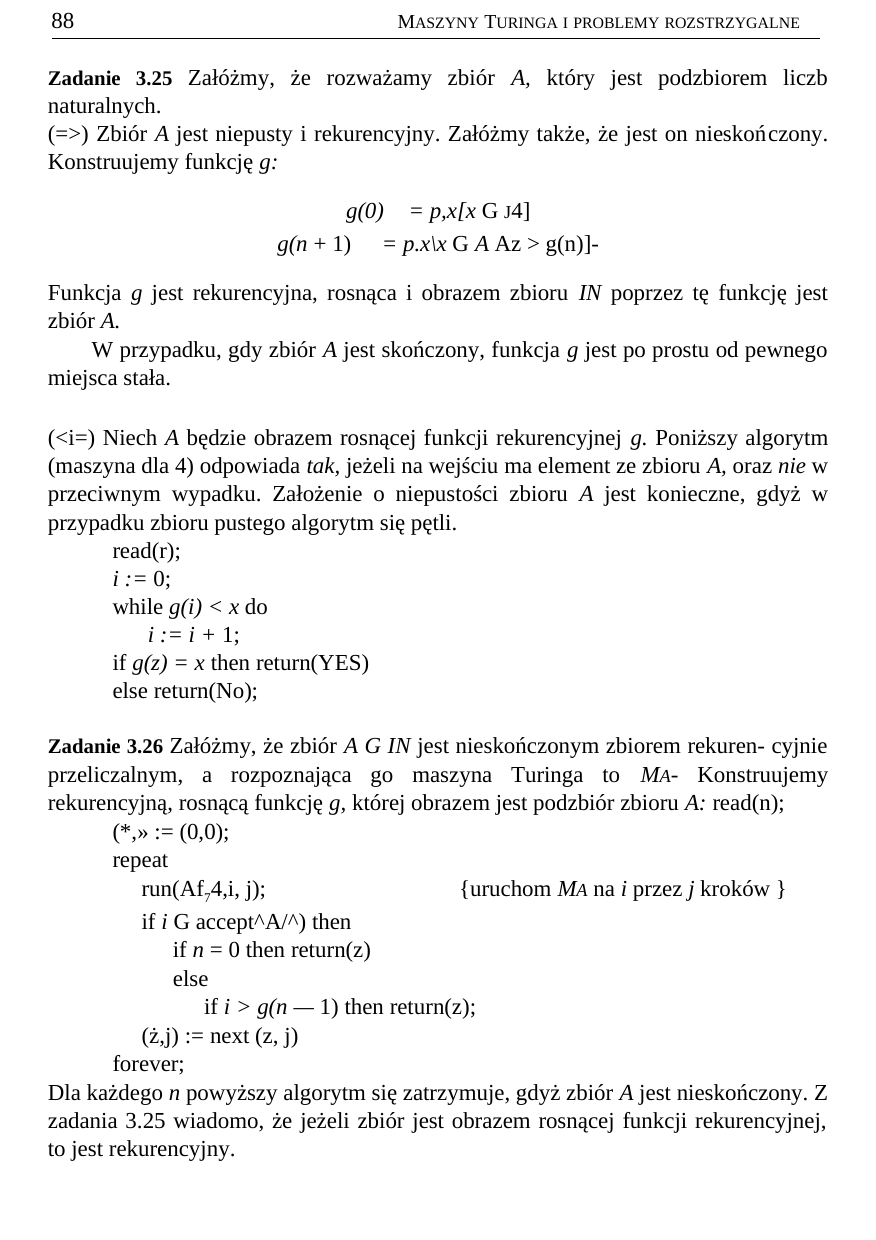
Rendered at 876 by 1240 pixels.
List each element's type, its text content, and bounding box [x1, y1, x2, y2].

text (*,» := (0,0); [48, 818, 828, 844]
text if g(z) = x then return(YES) [48, 649, 828, 676]
text Zadanie 3.26 Załóżmy, że zbiór A G IN jest nieskończonym zbiorem rekuren- cyjnie przeliczalnym, a rozpoznająca go maszyna Turinga to Ma- Konstruuje­my rekurencyjną, rosnącą funkcję g, której obrazem jest podzbiór zbioru A: read(n); [48, 732, 828, 816]
text i := i + 1; [48, 621, 828, 647]
text else return(No); [48, 677, 828, 704]
text 88 [49, 7, 77, 33]
text W przypadku, gdy zbiór A jest skończony, funkcja g jest po prostu od pewnego miejsca stała. [48, 336, 828, 391]
text if i > g(n — 1) then return(z); [204, 993, 828, 1019]
text read(r); [48, 537, 828, 563]
text forever; [48, 1050, 828, 1076]
text if n = 0 then return(z) [173, 936, 828, 963]
text i := 0; [48, 565, 828, 591]
text (ż,j) := next (z, j) [48, 1022, 828, 1048]
text else [173, 965, 828, 991]
text (=>) Zbiór A jest niepusty i rekurencyjny. Załóżmy także, że jest on nieskoń­czony. Konstruujemy funkcję g: [48, 120, 828, 175]
text if i G accept^A/^) then [48, 908, 828, 934]
text (<i=) Niech A będzie obrazem rosnącej funkcji rekurencyjnej g. Poniższy algo­rytm (maszyna dla 4) odpowiada tak, jeżeli na wejściu ma element ze zbioru A, oraz nie w przeciwnym wypadku. Założenie o niepustości zbioru A jest ko­nieczne, gdyż w przypadku zbioru pustego algorytm się pętli. [48, 424, 828, 535]
text while g(i) < x do [48, 593, 828, 619]
text run(Af74,i, j); {uruchom Ma na i przez j kroków } [48, 875, 828, 906]
text Funkcja g jest rekurencyjna, rosnąca i obrazem zbioru IN poprzez tę funkcję jest zbiór A. [48, 279, 828, 334]
text Zadanie 3.25 Załóżmy, że rozważamy zbiór A, który jest podzbiorem liczb naturalnych. [48, 64, 828, 118]
text g(0) = p,x[x G j4] [48, 197, 828, 224]
text g(n + 1) = p.x\x G A Az > g(n)]- [48, 230, 828, 256]
text Dla każdego n powyższy algorytm się zatrzymuje, gdyż zbiór A jest nieskoń­czony. Z zadania 3.25 wiadomo, że jeżeli zbiór jest obrazem rosnącej funkcji rekurencyjnej, to jest rekurencyjny. [48, 1078, 828, 1162]
text Maszyny Turinga i problemy rozstrzygalne [397, 10, 823, 33]
text repeat [48, 846, 828, 873]
